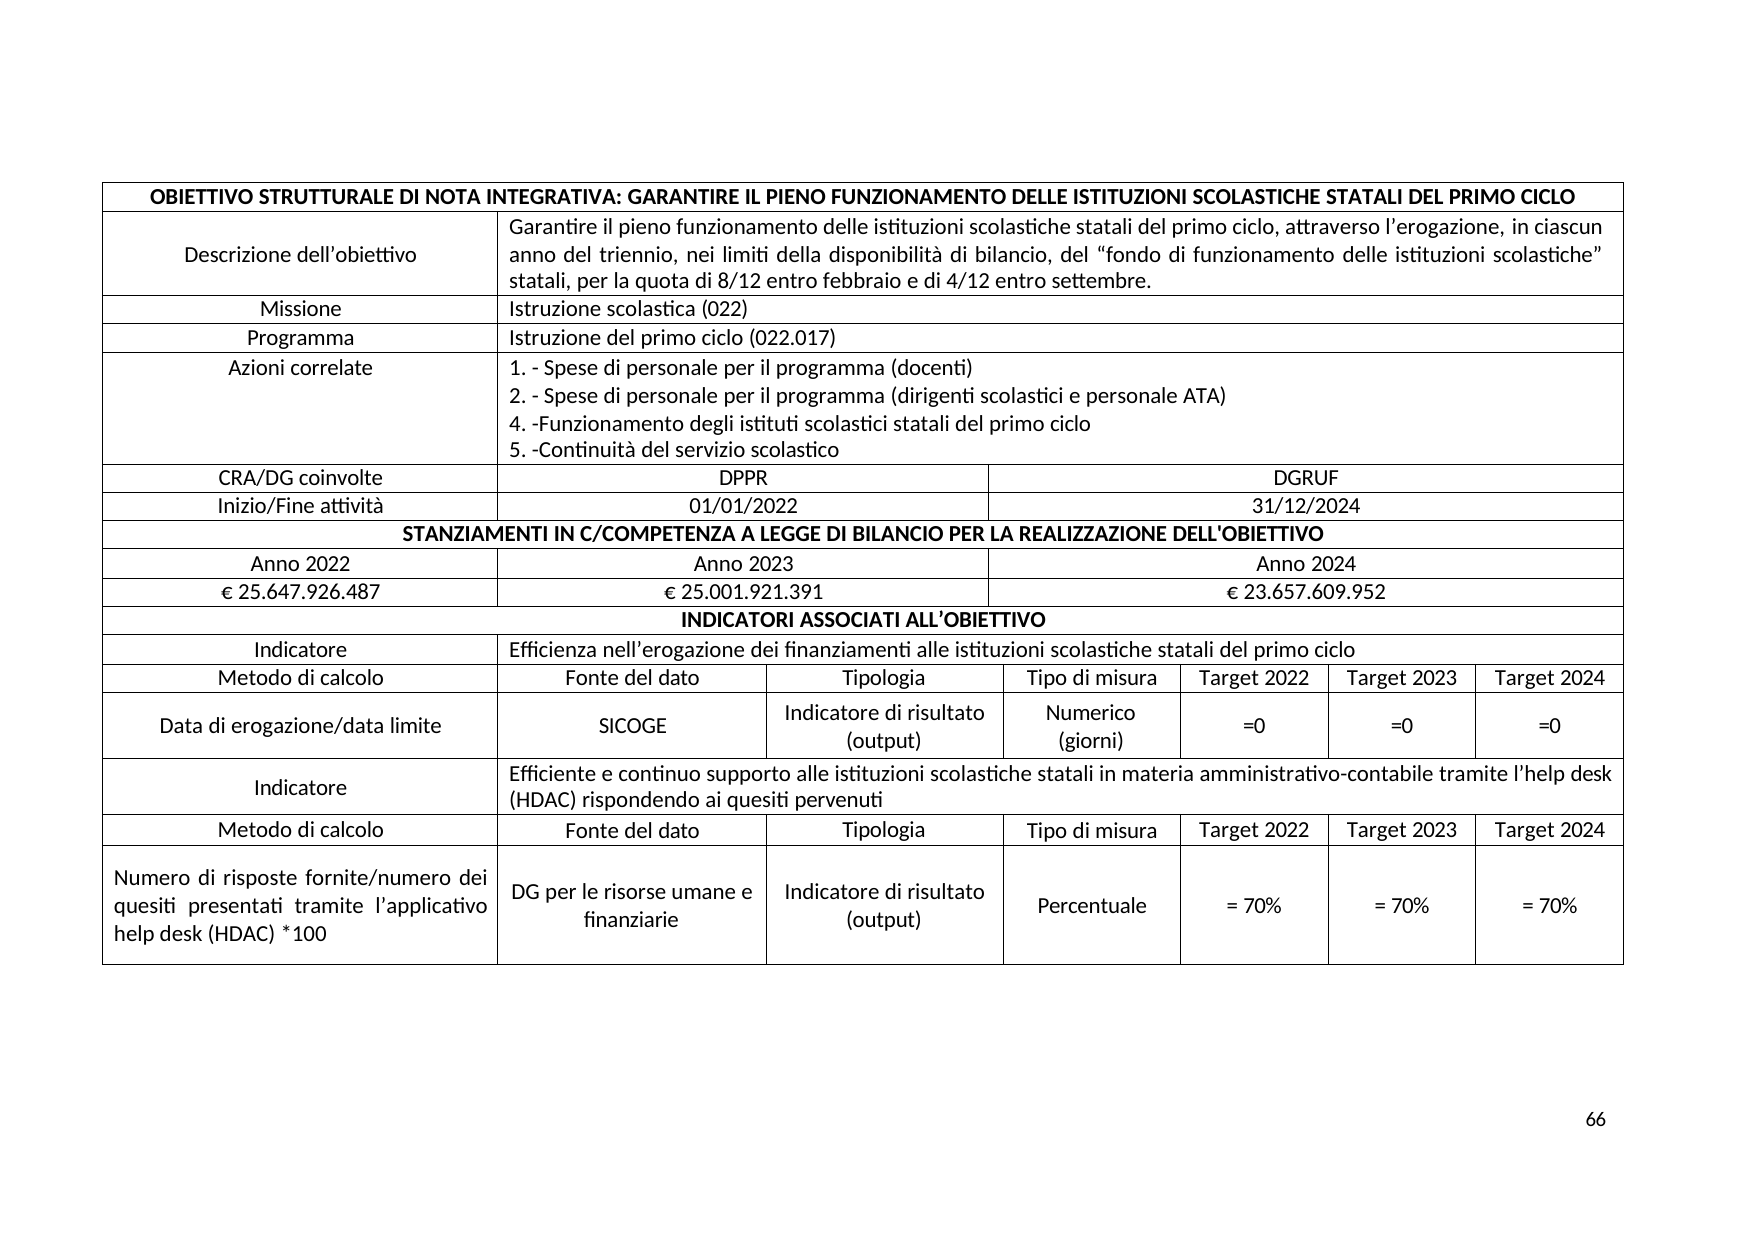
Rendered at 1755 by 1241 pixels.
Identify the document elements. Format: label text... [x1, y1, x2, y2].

table_cell Inizio/Fine attività [103, 493, 497, 520]
table_cell Istruzione scolastica (022) [498, 296, 1623, 323]
table_cell € 23.657.609.952 [989, 579, 1623, 606]
table_cell Fonte del dato [498, 665, 766, 692]
table_cell Percentuale [1004, 846, 1180, 963]
table_cell Target 2022 [1181, 815, 1328, 844]
table_cell Anno 2024 [989, 549, 1623, 578]
table_cell Missione [103, 296, 497, 323]
table_cell Numero di risposte fornite/numero dei quesiti presentati tramite l’applicativo help desk (HDAC) *100 [103, 846, 497, 963]
table_cell 31/12/2024 [989, 493, 1623, 520]
table_cell Metodo di calcolo [103, 815, 497, 844]
table_cell Data di erogazione/data limite [103, 693, 497, 758]
table_cell Fonte del dato [498, 815, 766, 844]
table_cell INDICATORI ASSOCIATI ALL’OBIETTIVO [103, 607, 1623, 634]
table_cell Indicatore [103, 635, 497, 664]
table_cell = 70% [1476, 846, 1623, 963]
table_cell STANZIAMENTI IN C/COMPETENZA A LEGGE DI BILANCIO PER LA REALIZZAZIONE DELL'OBIETTIVO [103, 521, 1623, 548]
table_cell Istruzione del primo ciclo (022.017) [498, 324, 1623, 352]
table_cell Numerico (giorni) [1004, 693, 1180, 758]
table_cell Tipologia [767, 665, 1003, 692]
table_cell DG per le risorse umane e finanziarie [498, 846, 766, 963]
table_cell Indicatore di risultato (output) [767, 846, 1003, 963]
table_cell Anno 2022 [103, 549, 497, 578]
table_cell =0 [1329, 693, 1475, 758]
table_cell Anno 2023 [498, 549, 988, 578]
table_cell = 70% [1181, 846, 1328, 963]
table_cell DPPR [498, 465, 988, 492]
table_cell Indicatore [103, 759, 497, 814]
table_cell Target 2023 [1329, 815, 1475, 844]
table_cell Tipo di misura [1004, 815, 1180, 844]
table_cell =0 [1476, 693, 1623, 758]
table_cell = 70% [1329, 846, 1475, 963]
table_cell Target 2022 [1181, 665, 1328, 692]
table_cell Target 2023 [1329, 665, 1475, 692]
table_cell Efficiente e continuo supporto alle istituzioni scolastiche statali in materia amministrativo-contabile tramite l’help desk (HDAC) rispondendo ai quesiti pervenuti [498, 759, 1623, 814]
table_cell Indicatore di risultato (output) [767, 693, 1003, 758]
table_cell € 25.001.921.391 [498, 579, 988, 606]
table_cell Garantire il pieno funzionamento delle istituzioni scolastiche statali del primo ciclo, attraverso l’erogazione, in ciascun anno del triennio, nei limiti della disponibilità di bilancio, del “fondo di funzionamento delle istituzioni scolastiche” statali, per la quota di 8/12 entro febbraio e di 4/12 entro settembre. [498, 212, 1623, 295]
table_cell Programma [103, 324, 497, 352]
table_cell Tipologia [767, 815, 1003, 844]
table_cell Descrizione dell’obiettivo [103, 212, 497, 295]
table_cell CRA/DG coinvolte [103, 465, 497, 492]
table_cell € 25.647.926.487 [103, 579, 497, 606]
table_cell =0 [1181, 693, 1328, 758]
table_cell Metodo di calcolo [103, 665, 497, 692]
table_cell Azioni correlate [103, 353, 497, 464]
table_cell DGRUF [989, 465, 1623, 492]
table_cell 01/01/2022 [498, 493, 988, 520]
table_cell - Spese di personale per il programma (docenti) - Spese di personale per il programma (dirigenti scolastici e personale ATA) -Funzionamento degli istituti scolastici statali del primo ciclo -Continuità del servizio scolastico [498, 353, 1623, 464]
table_cell Efficienza nell’erogazione dei finanziamenti alle istituzioni scolastiche statali del primo ciclo [498, 635, 1623, 664]
table_cell Tipo di misura [1004, 665, 1180, 692]
table_cell Target 2024 [1476, 815, 1623, 844]
table_cell Target 2024 [1476, 665, 1623, 692]
table_header OBIETTIVO STRUTTURALE DI NOTA INTEGRATIVA: GARANTIRE IL PIENO FUNZIONAMENTO DELLE ISTITUZIONI SCOLASTICHE STATALI DEL PRIMO CICLO [103, 183, 1623, 211]
table_cell SICOGE [498, 693, 766, 758]
